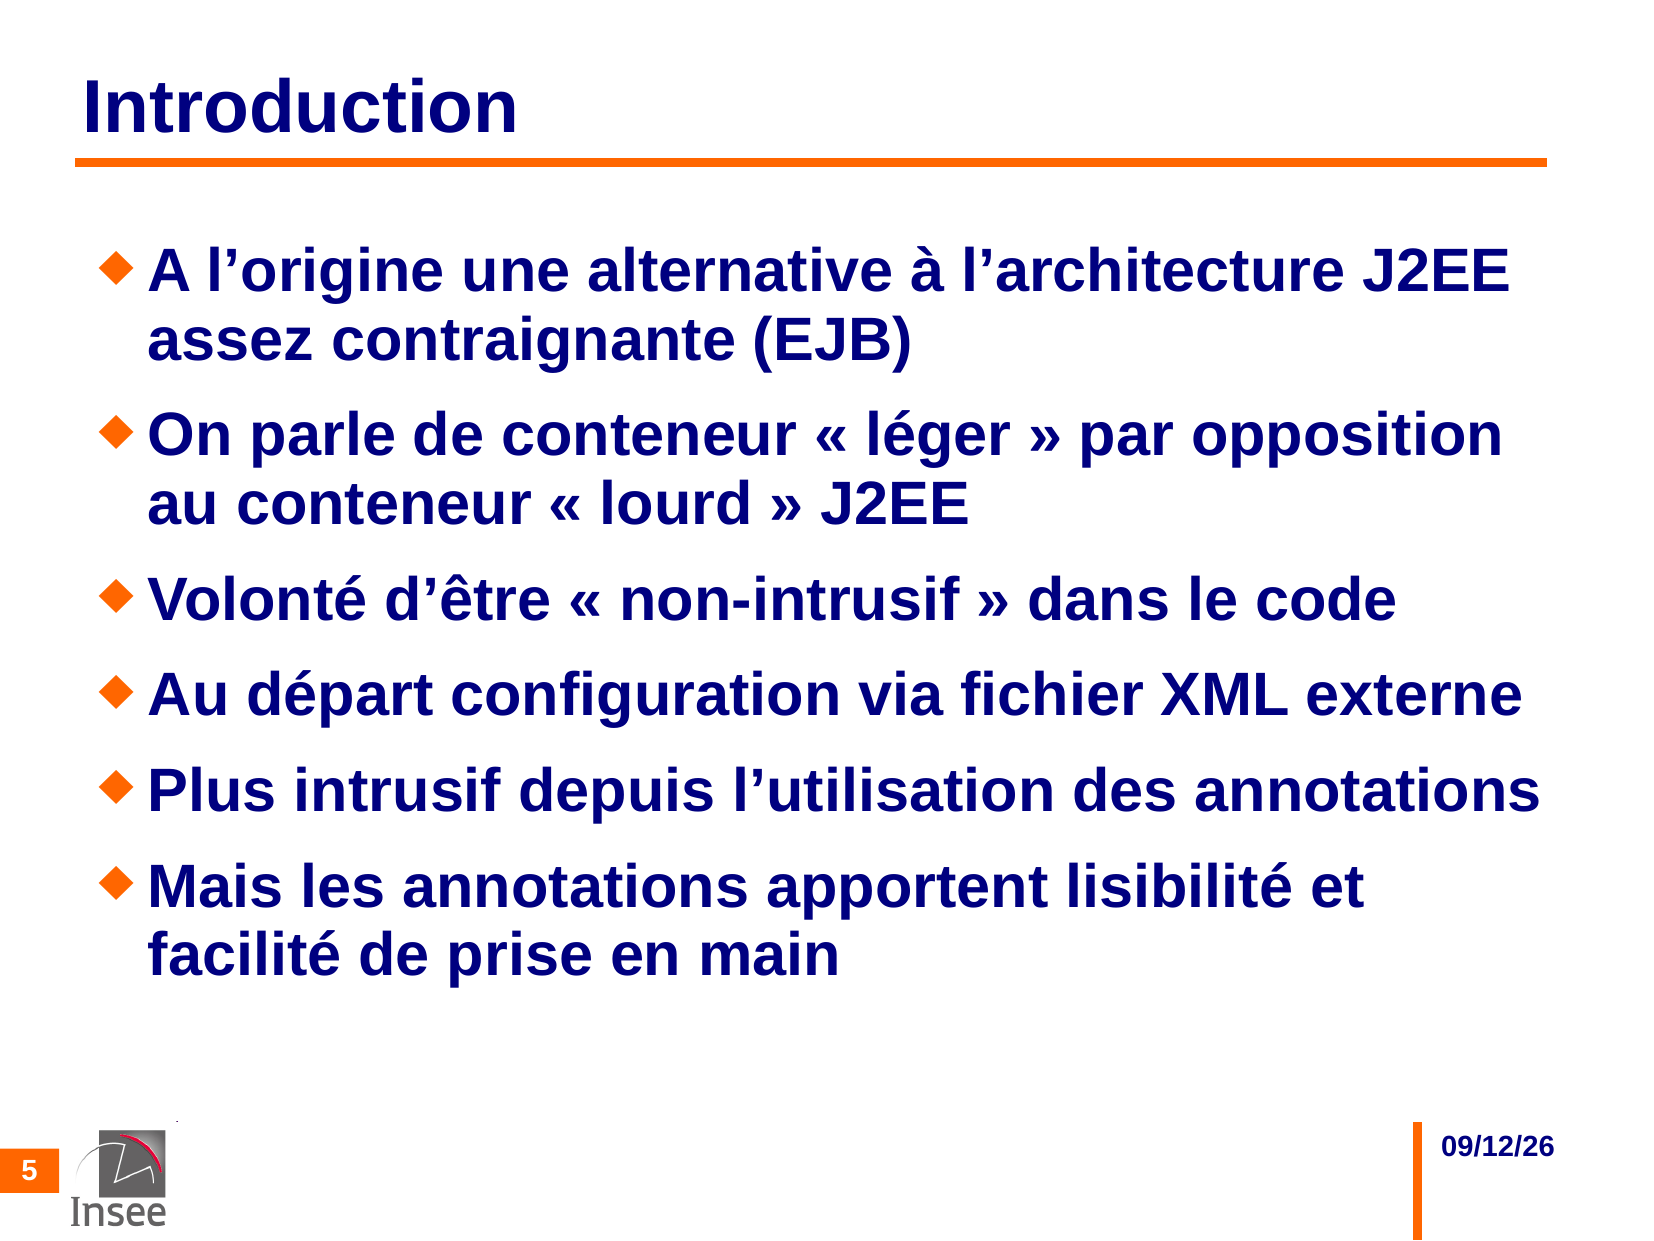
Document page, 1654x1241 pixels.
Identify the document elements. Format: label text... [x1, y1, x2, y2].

list A l’origine une alternative à l’architecture J2EE assez contraignante (EJB) On parle de conteneur « léger » par opposition au conteneur « lourd » J2EE Volonté d’être « non-intrusif » dans le code Au départ configuration via fichier XML externe Plus intrusif depuis l’utilisation des annotations Mais les annotations apportent lisibilité et facilité de prise en main [82, 236, 1571, 1063]
picture [62, 1121, 178, 1241]
title Introduction [82, 49, 1619, 163]
